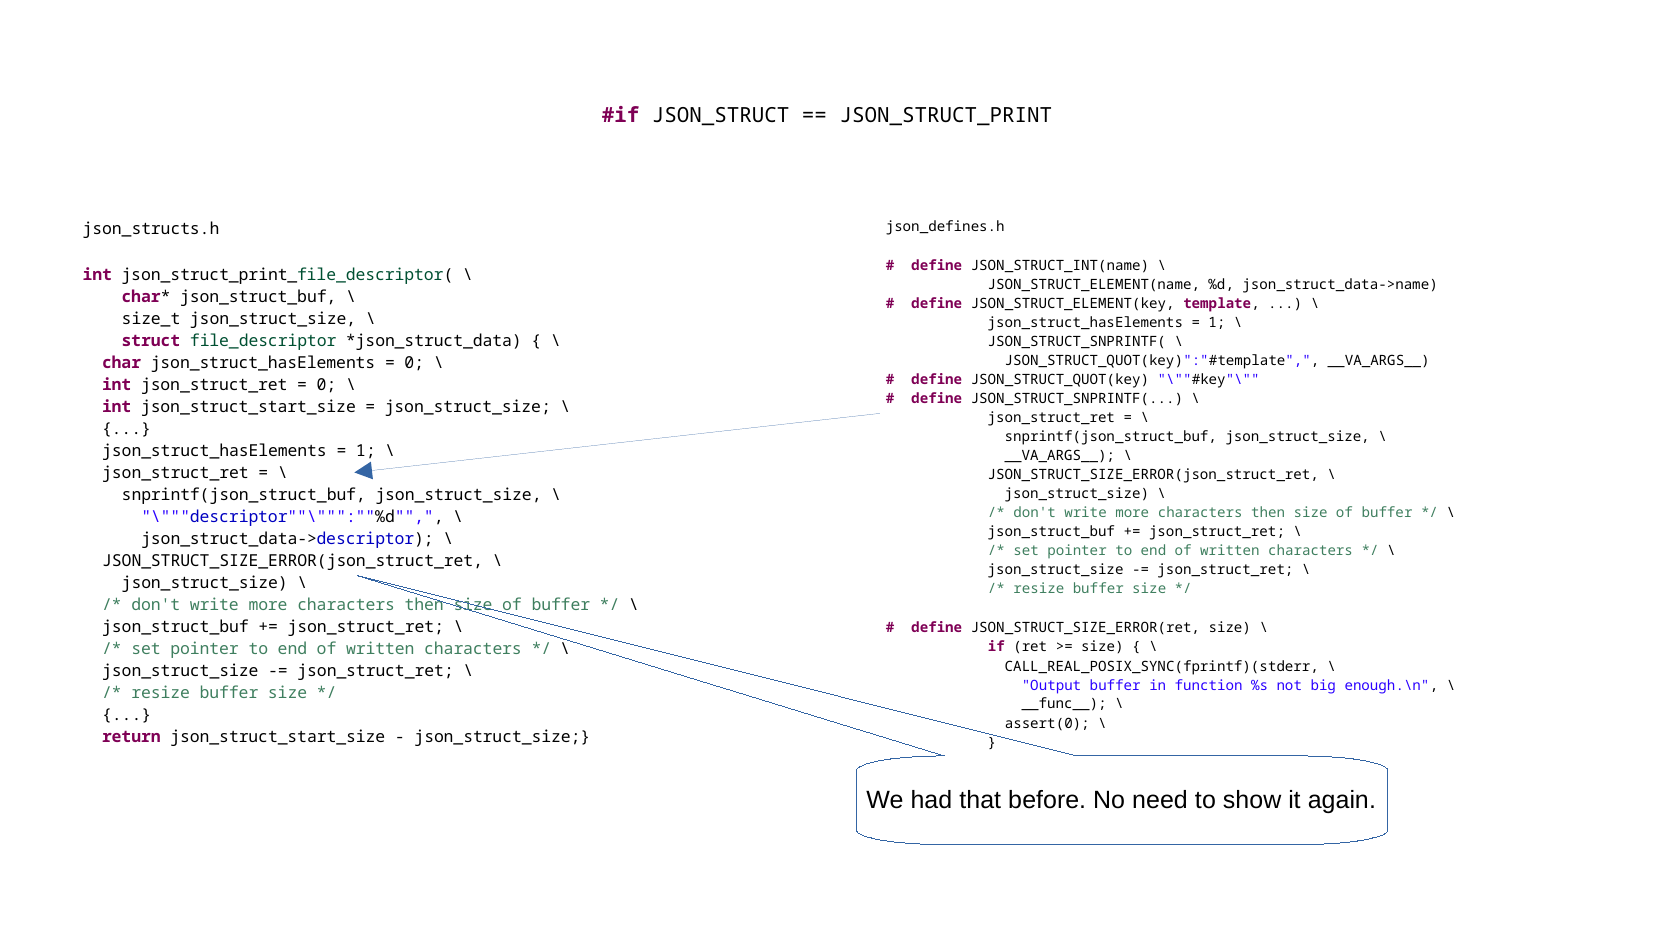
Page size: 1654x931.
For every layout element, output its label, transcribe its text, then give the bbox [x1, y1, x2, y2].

list json_structs.h int json_struct_print_file_descriptor( \ char* json_struct_buf, \ size_t json_struct_size, \ struct file_descriptor *json_struct_data) { \ char json_struct_hasElements = 0; \ int json_struct_ret = 0; \ int json_struct_start_size = json_struct_size; \ {...} json_struct_hasElements = 1; \ json_struct_ret = \ snprintf(json_struct_buf, json_struct_size, \ "\"""descriptor""\""":""%d"",", \ json_struct_data->descriptor); \ JSON_STRUCT_SIZE_ERROR(json_struct_ret, \ json_struct_size) \ /* don't write more characters then size of buffer */ \ json_struct_buf += json_struct_ret; \ /* set pointer to end of written characters */ \ json_struct_size -= json_struct_ret; \ /* resize buffer size */ {...} return json_struct_start_size - json_struct_size;} [82, 217, 827, 758]
list json_defines.h # define JSON_STRUCT_INT(name) \ JSON_STRUCT_ELEMENT(name, %d, json_struct_data->name) # define JSON_STRUCT_ELEMENT(key, template, ...) \ json_struct_hasElements = 1; \ JSON_STRUCT_SNPRINTF( \ JSON_STRUCT_QUOT(key)":"#template",", __VA_ARGS__) # define JSON_STRUCT_QUOT(key) "\""#key"\"" # define JSON_STRUCT_SNPRINTF(...) \ json_struct_ret = \ snprintf(json_struct_buf, json_struct_size, \ __VA_ARGS__); \ JSON_STRUCT_SIZE_ERROR(json_struct_ret, \ json_struct_size) \ /* don't write more characters then size of buffer */ \ json_struct_buf += json_struct_ret; \ /* set pointer to end of written characters */ \ json_struct_size -= json_struct_ret; \ /* resize buffer size */ # define JSON_STRUCT_SIZE_ERROR(ret, size) \ if (ret >= size) { \ CALL_REAL_POSIX_SYNC(fprintf)(stderr, \ "Output buffer in function %s not big enough.\n", \ __func__); \ assert(0); \ } [885, 216, 1571, 756]
text_box We had that before. No need to show it again. [357, 575, 1388, 845]
title #if JSON_STRUCT == JSON_STRUCT_PRINT [82, 37, 1571, 193]
